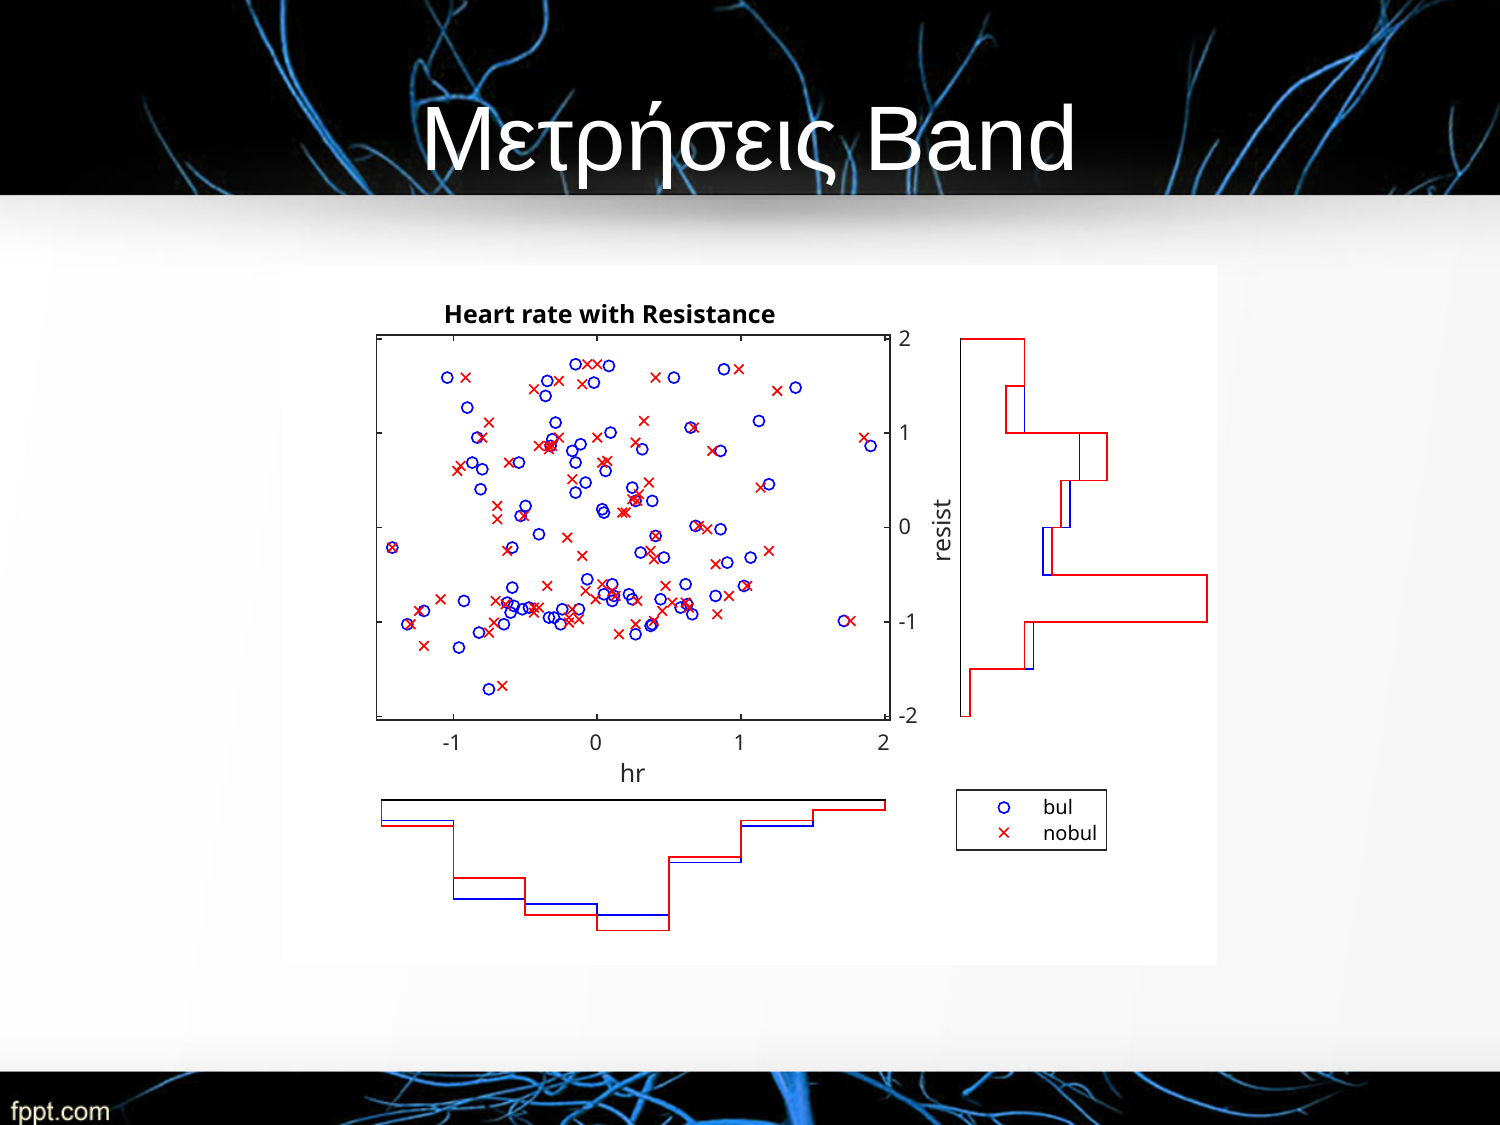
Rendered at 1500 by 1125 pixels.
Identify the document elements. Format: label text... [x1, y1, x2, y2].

picture [0, 0, 1500, 1125]
title Μετρήσεις Band [75, 45, 1425, 233]
